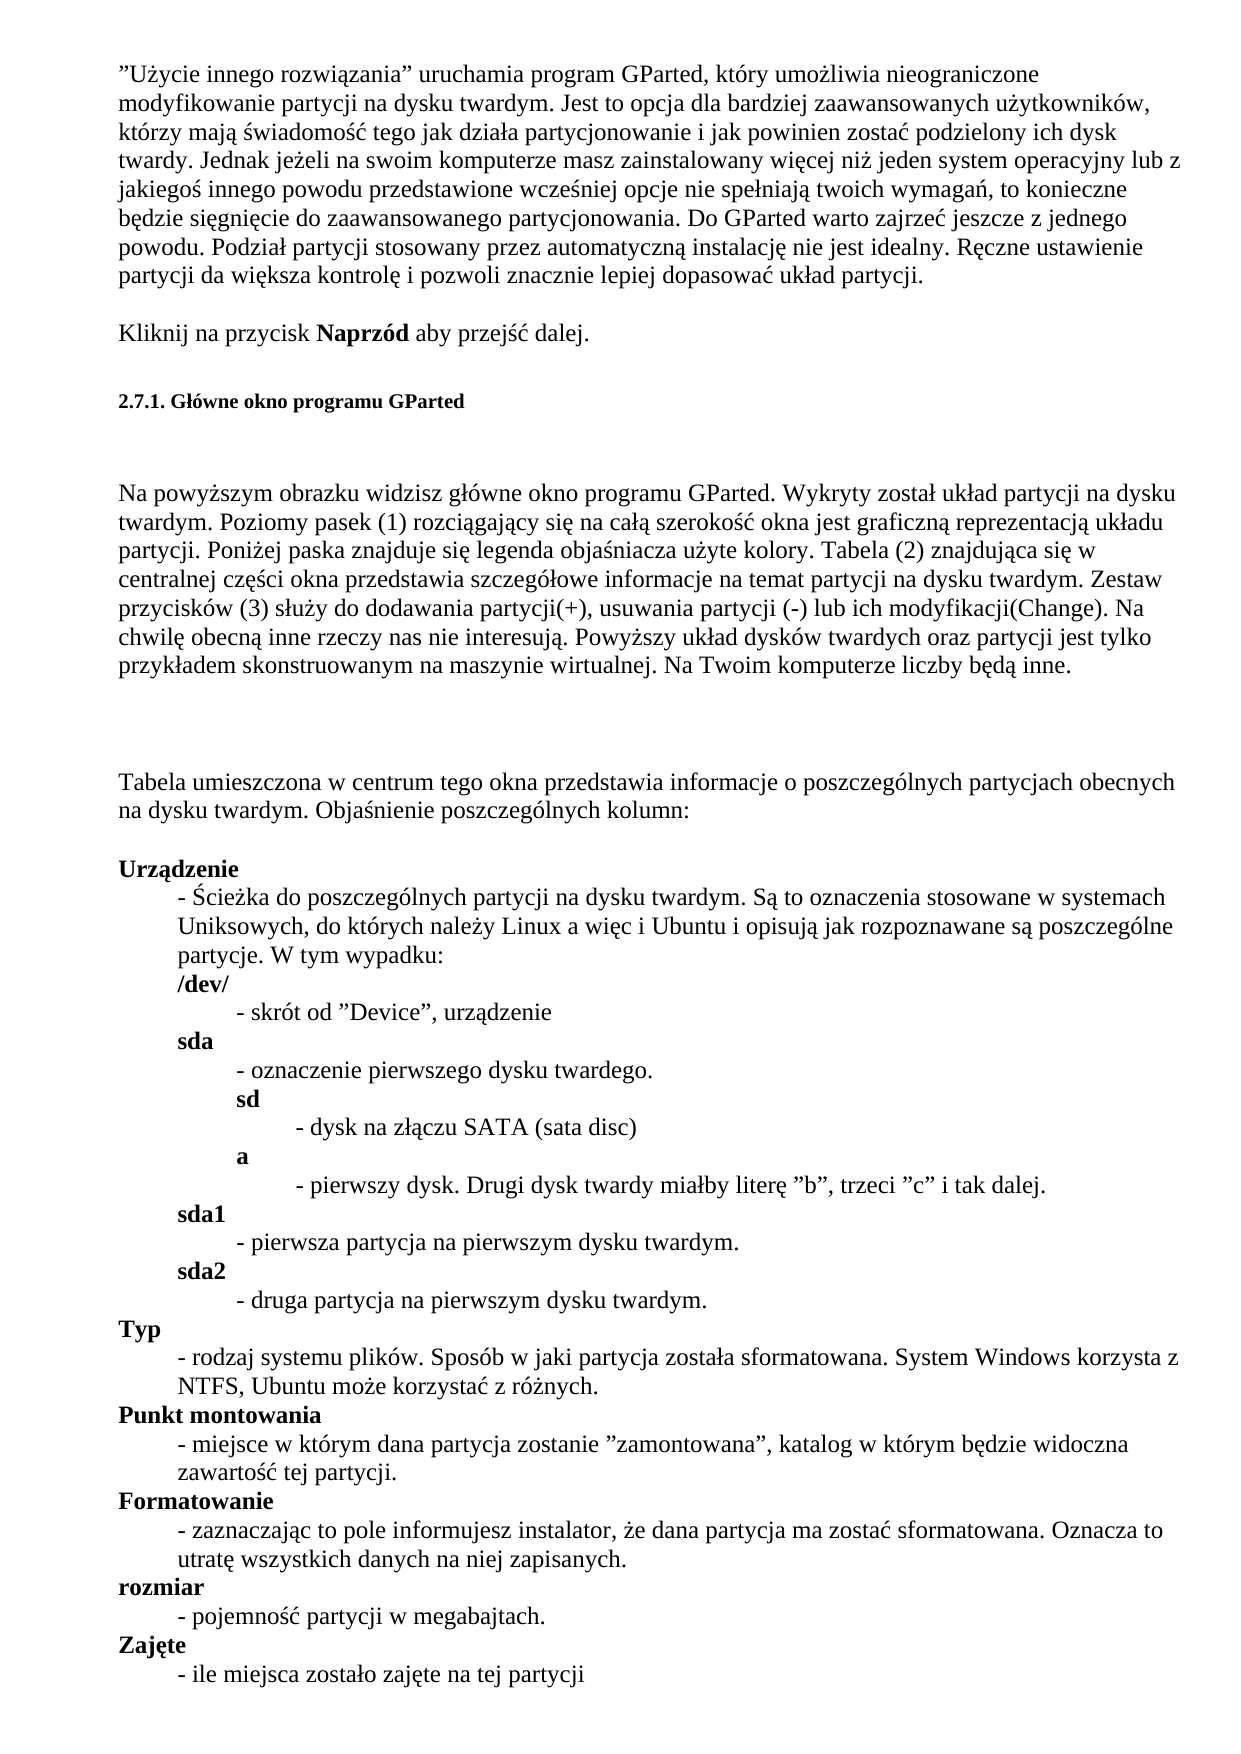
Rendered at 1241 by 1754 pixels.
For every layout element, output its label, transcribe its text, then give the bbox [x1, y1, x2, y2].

list - pierwsza partycja na pierwszym dysku twardym. [236, 1227, 1181, 1256]
subtitle Punkt montowania [118, 1400, 1181, 1429]
list - rodzaj systemu plików. Sposób w jaki partycja została sformatowana. System Windows korzysta z NTFS, Ubuntu może korzystać z różnych. [177, 1342, 1181, 1400]
list - pierwszy dysk. Drugi dysk twardy miałby literę ”b”, trzeci ”c” i tak dalej. [295, 1170, 1181, 1199]
subtitle /dev/ [177, 969, 1181, 997]
subtitle sd [236, 1084, 1181, 1112]
subtitle Urządzenie [118, 854, 1181, 882]
list - Ścieżka do poszczególnych partycji na dysku twardym. Są to oznaczenia stosowane w systemach Uniksowych, do których należy Linux a więc i Ubuntu i opisują jak rozpoznawane są poszczególne partycje. W tym wypadku: [177, 882, 1181, 969]
subtitle rozmiar [118, 1572, 1181, 1601]
list - druga partycja na pierwszym dysku twardym. [236, 1285, 1181, 1314]
subtitle Formatowanie [118, 1486, 1181, 1515]
list - miejsce w którym dana partycja zostanie ”zamontowana”, katalog w którym będzie widoczna zawartość tej partycji. [177, 1429, 1181, 1486]
text Na powyższym obrazku widzisz główne okno programu GParted. Wykryty został układ partycji na dysku twardym. Poziomy pasek (1) rozciągający się na całą szerokość okna jest graficzną reprezentacją układu partycji. Poniżej paska znajduje się legenda objaśniacza użyte kolory. Tabela (2) znajdująca się w centralnej części okna przedstawia szczegółowe informacje na temat partycji na dysku twardym. Zestaw przycisków (3) służy do dodawania partycji(+), usuwania partycji (-) lub ich modyfikacji(Change). Na chwilę obecną inne rzeczy nas nie interesują. Powyższy układ dysków twardych oraz partycji jest tylko przykładem skonstruowanym na maszynie wirtualnej. Na Twoim komputerze liczby będą inne. [118, 478, 1181, 679]
subtitle Typ [118, 1314, 1181, 1342]
list - ile miejsca zostało zajęte na tej partycji [177, 1659, 1181, 1687]
list - skrót od ”Device”, urządzenie [236, 997, 1181, 1026]
text Kliknij na przycisk Naprzód aby przejść dalej. [118, 318, 1181, 347]
list - dysk na złączu SATA (sata disc) [295, 1112, 1181, 1141]
subtitle sda2 [177, 1256, 1181, 1285]
subtitle a [236, 1141, 1181, 1170]
subtitle 2.7.1. Główne okno programu GParted [118, 389, 1181, 413]
subtitle sda1 [177, 1199, 1181, 1227]
subtitle Zajęte [118, 1630, 1181, 1659]
text Tabela umieszczona w centrum tego okna przedstawia informacje o poszczególnych partycjach obecnych na dysku twardym. Objaśnienie poszczególnych kolumn: [118, 767, 1181, 824]
list - pojemność partycji w megabajtach. [177, 1601, 1181, 1630]
list - zaznaczając to pole informujesz instalator, że dana partycja ma zostać sformatowana. Oznacza to utratę wszystkich danych na niej zapisanych. [177, 1515, 1181, 1572]
text ”Użycie innego rozwiązania” uruchamia program GParted, który umożliwia nieograniczone modyfikowanie partycji na dysku twardym. Jest to opcja dla bardziej zaawansowanych użytkowników, którzy mają świadomość tego jak działa partycjonowanie i jak powinien zostać podzielony ich dysk twardy. Jednak jeżeli na swoim komputerze masz zainstalowany więcej niż jeden system operacyjny lub z jakiegoś innego powodu przedstawione wcześniej opcje nie spełniają twoich wymagań, to konieczne będzie sięgnięcie do zaawansowanego partycjonowania. Do GParted warto zajrzeć jeszcze z jednego powodu. Podział partycji stosowany przez automatyczną instalację nie jest idealny. Ręczne ustawienie partycji da większa kontrolę i pozwoli znacznie lepiej dopasować układ partycji. [118, 59, 1181, 289]
subtitle sda [177, 1026, 1181, 1055]
list - oznaczenie pierwszego dysku twardego. [236, 1055, 1181, 1084]
